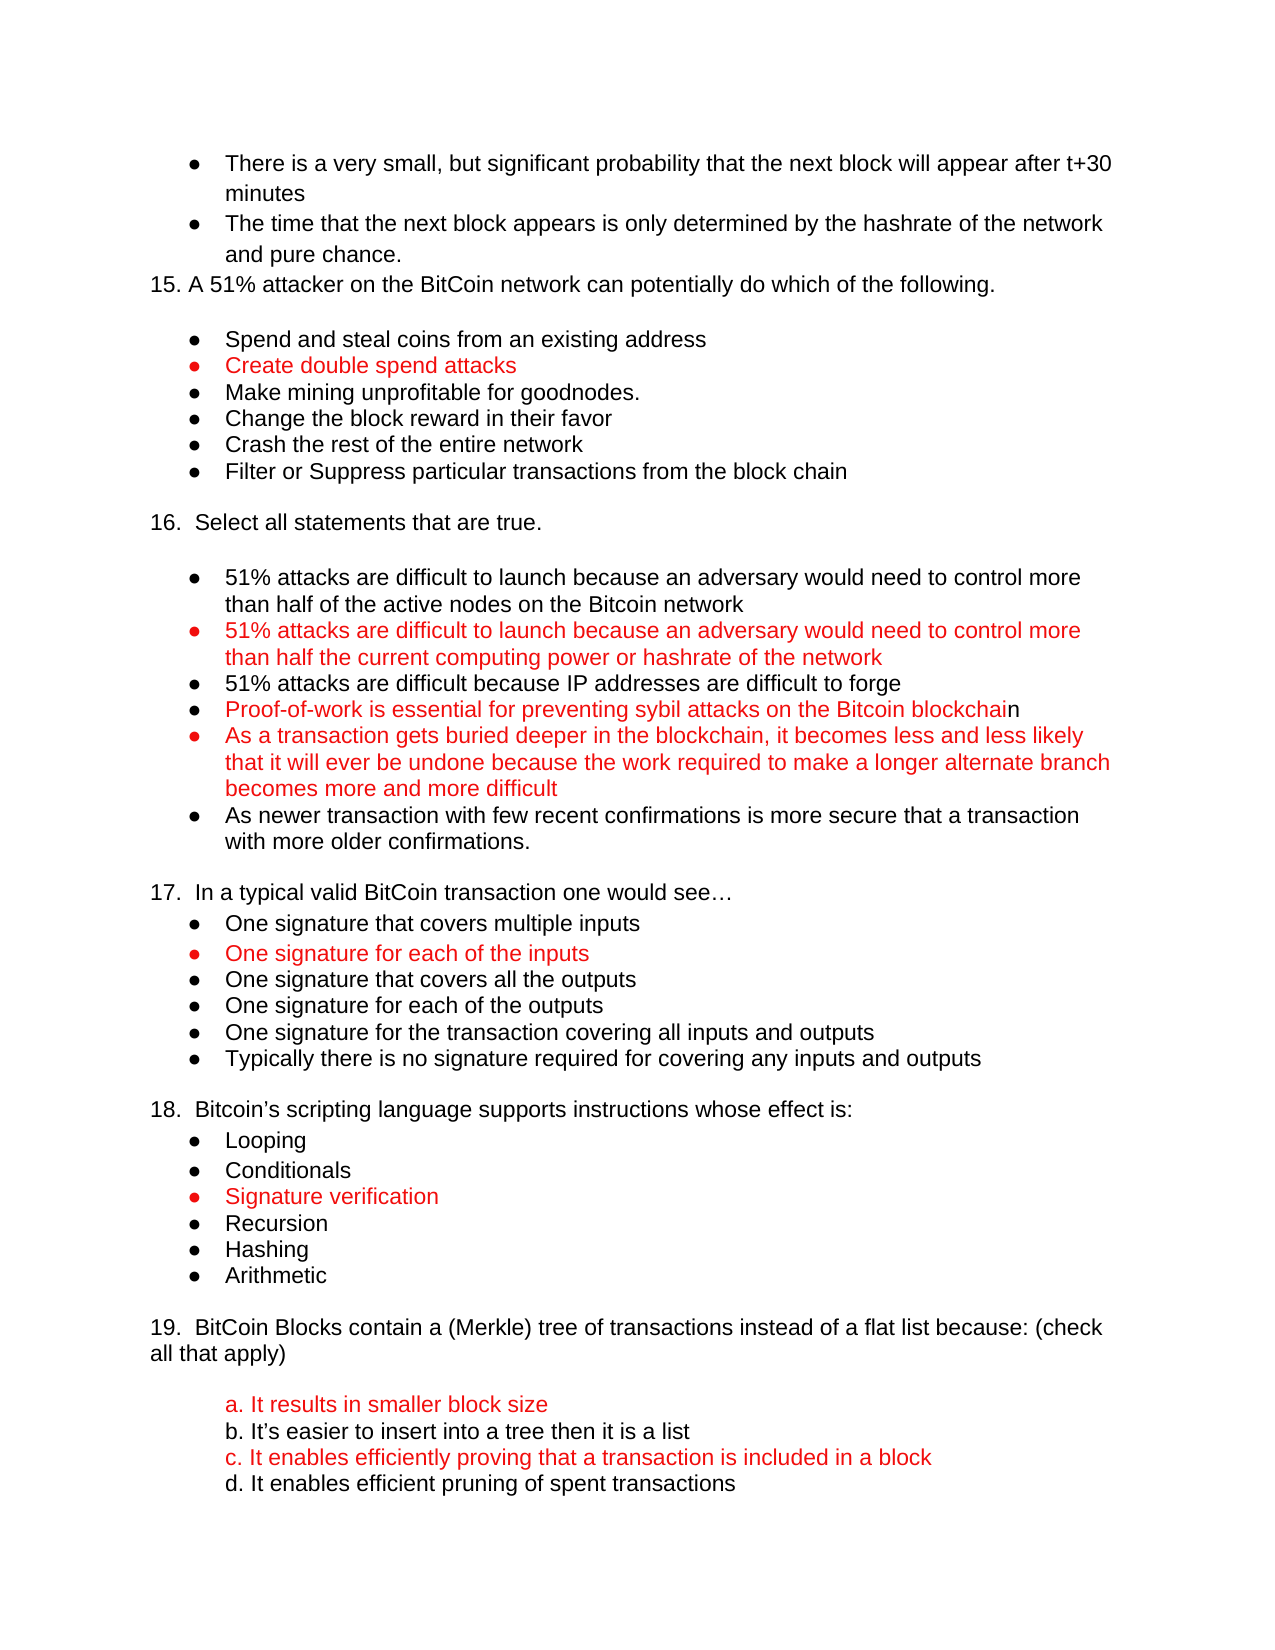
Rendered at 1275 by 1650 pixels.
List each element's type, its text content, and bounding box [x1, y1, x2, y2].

text 16. Select all statements that are true. [150, 509, 1125, 536]
list Change the block reward in their favor [187, 405, 1125, 431]
list Create double spend attacks [187, 352, 1125, 379]
list As a transaction gets buried deeper in the blockchain, it becomes less and less likely that it will ever be undone because the work required to make a longer alternate branch becomes more and more difficult [187, 722, 1125, 802]
list Typically there is no signature required for covering any inputs and outputs [187, 1045, 1125, 1071]
list Looping [187, 1127, 1125, 1153]
list Proof-of-work is essential for preventing sybil attacks on the Bitcoin blockchain [187, 696, 1125, 722]
list Signature verification [187, 1183, 1125, 1209]
list The time that the next block appears is only determined by the hashrate of the network and pure chance. [187, 210, 1125, 267]
text 17. In a typical valid BitCoin transaction one would see… [150, 879, 1125, 906]
list 51% attacks are difficult to launch because an adversary would need to control more than half of the active nodes on the Bitcoin network [187, 564, 1125, 617]
list Arithmetic [187, 1262, 1125, 1289]
list Filter or Suppress particular transactions from the block chain [187, 458, 1125, 484]
list One signature for each of the inputs [187, 940, 1125, 966]
text d. It enables efficient pruning of spent transactions [225, 1470, 1125, 1497]
text 18. Bitcoin’s scripting language supports instructions whose effect is: [150, 1096, 1125, 1123]
list Make mining unprofitable for goodnodes. [187, 379, 1125, 405]
list Hashing [187, 1236, 1125, 1262]
list Recursion [187, 1209, 1125, 1236]
list Crash the rest of the entire network [187, 431, 1125, 458]
list Conditionals [187, 1157, 1125, 1183]
list 51% attacks are difficult because IP addresses are difficult to forge [187, 670, 1125, 696]
list One signature for the transaction covering all inputs and outputs [187, 1019, 1125, 1045]
list As newer transaction with few recent confirmations is more secure that a transaction with more older confirmations. [187, 802, 1125, 854]
list Spend and steal coins from an existing address [187, 326, 1125, 352]
list One signature that covers multiple inputs [187, 909, 1125, 936]
list There is a very small, but significant probability that the next block will appear after t+30 minutes [187, 150, 1125, 207]
list 51% attacks are difficult to launch because an adversary would need to control more than half the current computing power or hashrate of the network [187, 617, 1125, 670]
list One signature for each of the outputs [187, 992, 1125, 1019]
text 15. A 51% attacker on the BitCoin network can potentially do which of the following. [150, 271, 1125, 297]
list One signature that covers all the outputs [187, 966, 1125, 992]
text c. It enables efficiently proving that a transaction is included in a block [225, 1444, 1125, 1470]
text 19. BitCoin Blocks contain a (Merkle) tree of transactions instead of a flat list because: (check all that apply) [150, 1314, 1125, 1366]
text a. It results in smaller block size [225, 1391, 1125, 1418]
text b. It’s easier to insert into a tree then it is a list [225, 1418, 1125, 1444]
